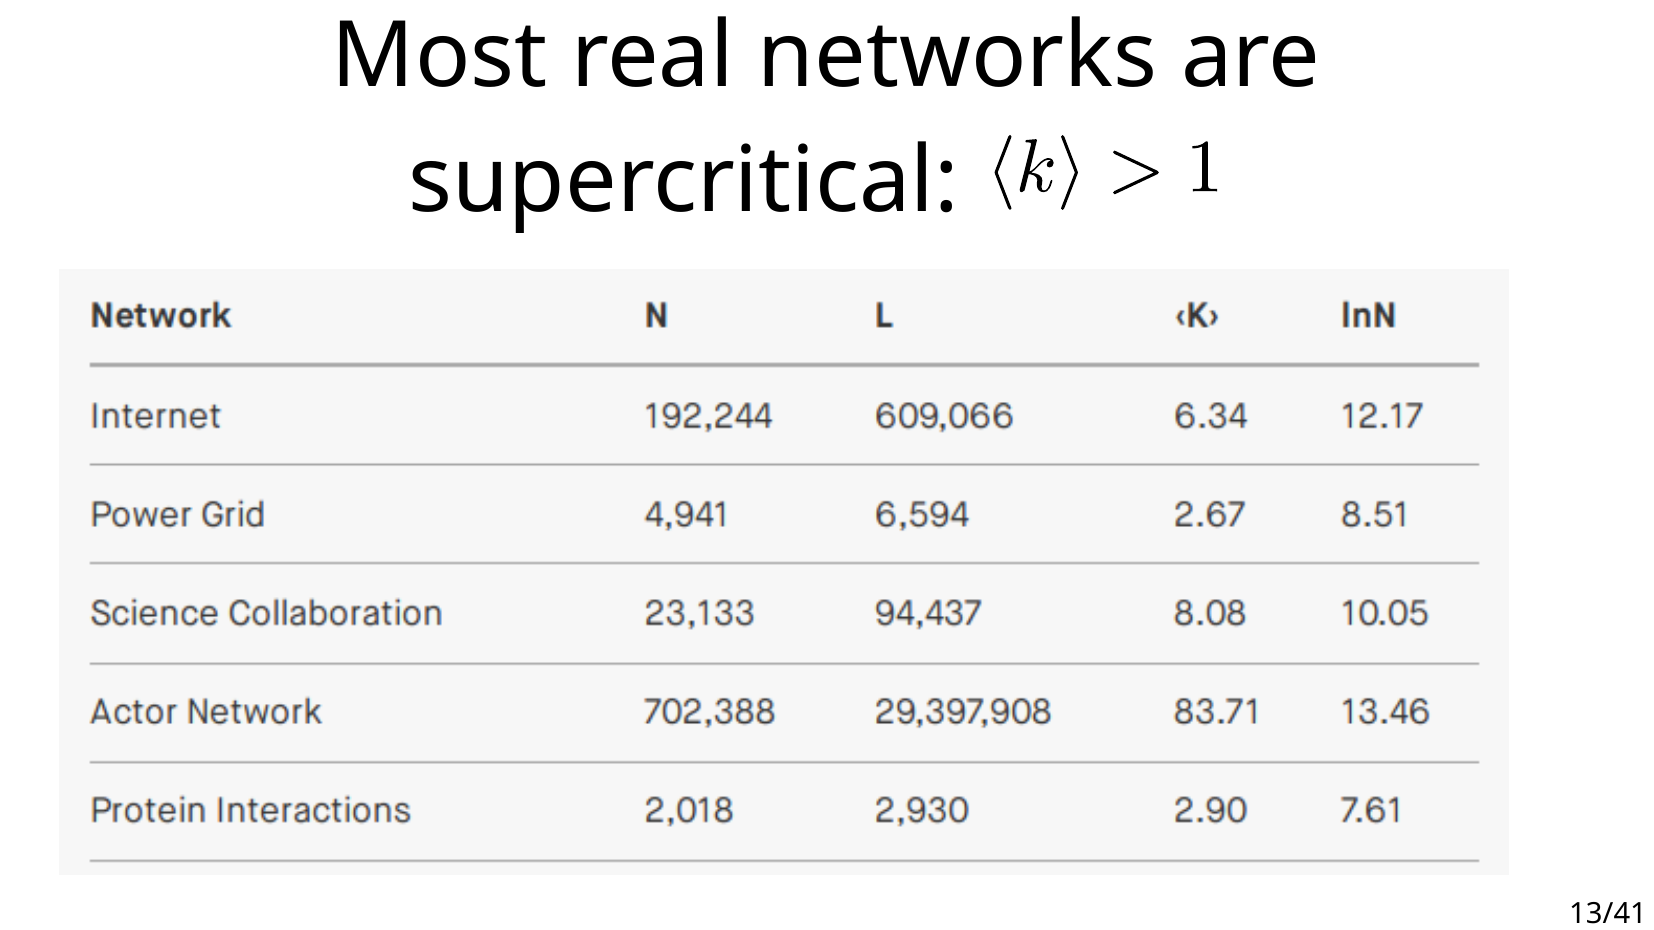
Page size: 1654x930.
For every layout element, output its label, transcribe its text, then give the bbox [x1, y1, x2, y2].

text_box [986, 134, 1224, 210]
title Most real networks are supercritical: [82, 0, 1571, 243]
picture [59, 269, 1509, 875]
